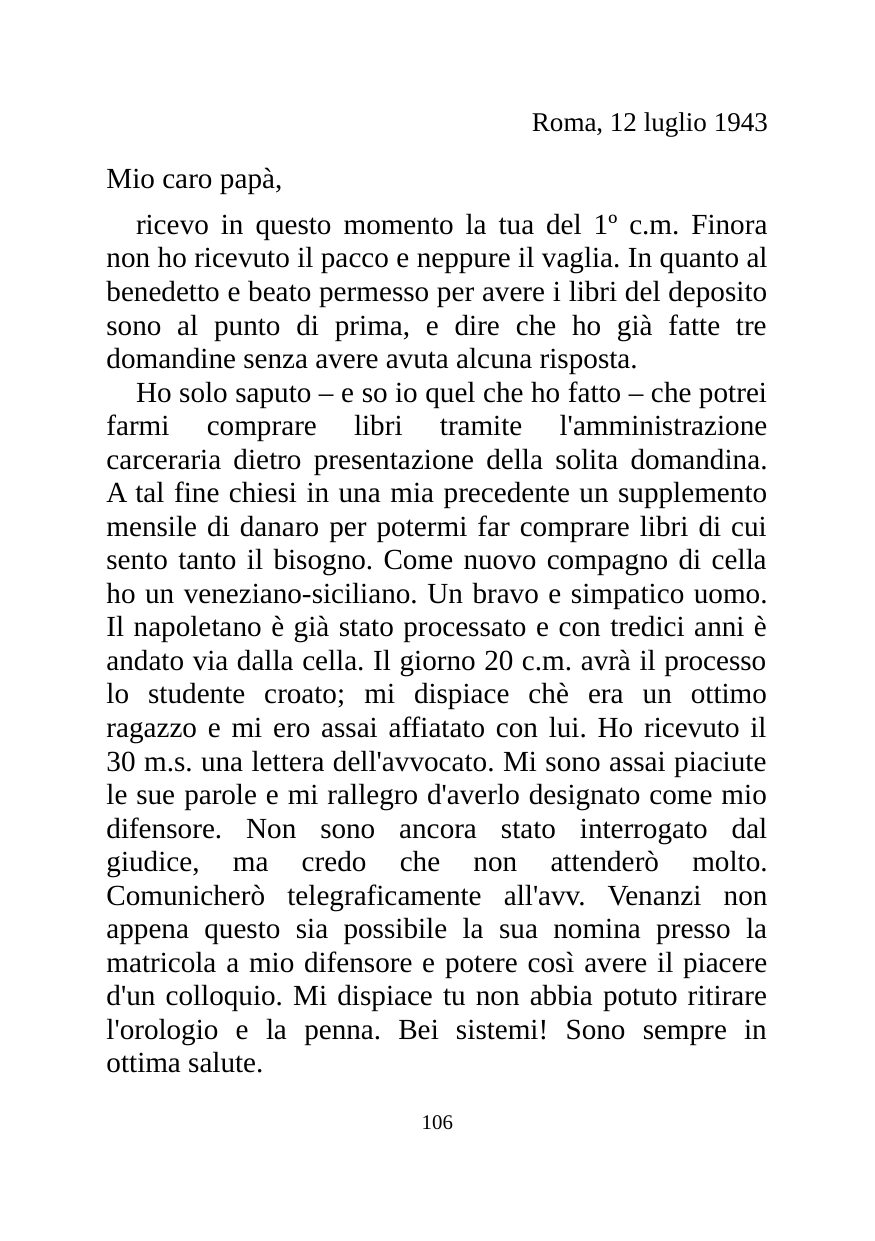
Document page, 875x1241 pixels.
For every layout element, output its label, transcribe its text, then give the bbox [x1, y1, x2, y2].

subtitle Mio caro papà, [106, 161, 768, 194]
text ricevo in questo momento la tua del 1º c.m. Finora non ho ricevuto il pacco e neppure il vaglia. In quanto al benedetto e beato permesso per avere i libri del deposito sono al punto di prima, e dire che ho già fatte tre domandine senza avere avuta alcuna risposta. [106, 207, 768, 375]
text Ho solo saputo – e so io quel che ho fatto – che potrei farmi comprare libri tramite l'amministrazione carceraria dietro presentazione della solita domandina. A tal fine chiesi in una mia precedente un supplemento mensile di danaro per potermi far comprare libri di cui sento tanto il bisogno. Come nuovo compagno di cella ho un veneziano-siciliano. Un bravo e simpatico uomo. Il napoletano è già stato processato e con tredici anni è andato via dalla cella. Il giorno 20 c.m. avrà il processo lo studente croato; mi dispiace chè era un ottimo ragazzo e mi ero assai affiatato con lui. Ho ricevuto il 30 m.s. una lettera dell'avvocato. Mi sono assai piaciute le sue parole e mi rallegro d'averlo designato come mio difensore. Non sono ancora stato interrogato dal giudice, ma credo che non attenderò molto. Comunicherò telegraficamente all'avv. Venanzi non appena questo sia possibile la sua nomina presso la matricola a mio difensore e potere così avere il piacere d'un colloquio. Mi dispiace tu non abbia potuto ritirare l'orologio e la penna. Bei sistemi! Sono sempre in ottima salute. [106, 375, 768, 1079]
text Roma, 12 luglio 1943 [106, 106, 768, 137]
